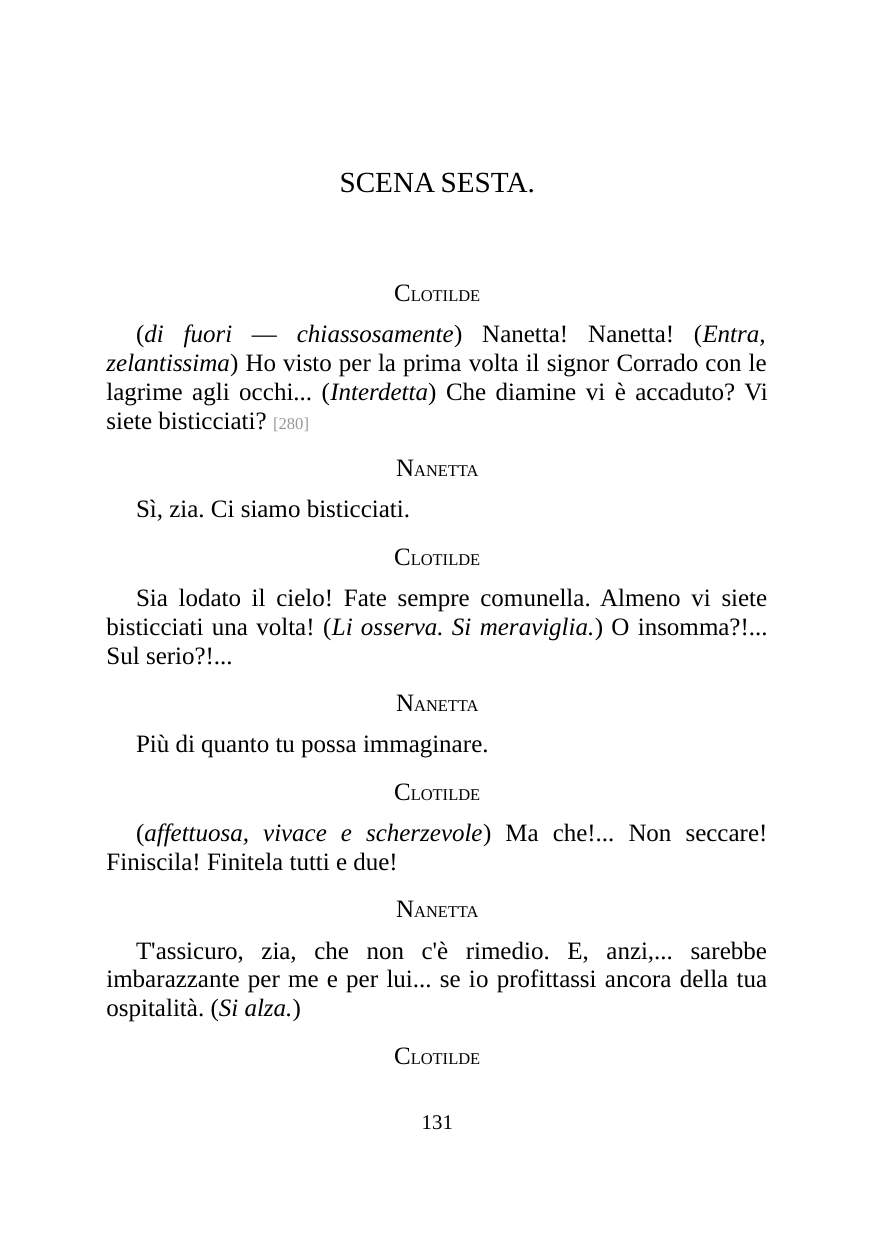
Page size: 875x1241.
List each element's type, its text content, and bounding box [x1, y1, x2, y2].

text Nanetta [106, 894, 768, 923]
text Sì, zia. Ci siamo bisticciati. [106, 494, 768, 523]
text Clotilde [106, 542, 768, 571]
text T'assicuro, zia, che non c'è rimedio. E, anzi,... sarebbe imbarazzante per me e per lui... se io profittassi ancora della tua ospitalità. (Si alza.) [106, 936, 768, 1022]
text Clotilde [106, 1041, 768, 1069]
text Più di quanto tu possa immaginare. [106, 729, 768, 758]
text (affettuosa, vivace e scherzevole) Ma che!... Non seccare! Finiscila! Finitela tutti e due! [106, 818, 768, 876]
text Nanetta [106, 453, 768, 482]
text (di fuori ― chiassosamente) Nanetta! Nanetta! (Entra, zelantissima) Ho visto per la prima volta il signor Corrado con le lagrime agli occhi... (Interdetta) Che diamine vi è accaduto? Vi siete bisticciati? [280] [106, 319, 768, 434]
text Clotilde [106, 278, 768, 307]
subtitle SCENA SESTA. [106, 165, 768, 199]
text Sia lodato il cielo! Fate sempre comunella. Almeno vi siete bisticciati una volta! (Li osserva. Si meraviglia.) O insomma?!... Sul serio?!... [106, 583, 768, 669]
text Clotilde [106, 777, 768, 806]
text Nanetta [106, 688, 768, 717]
